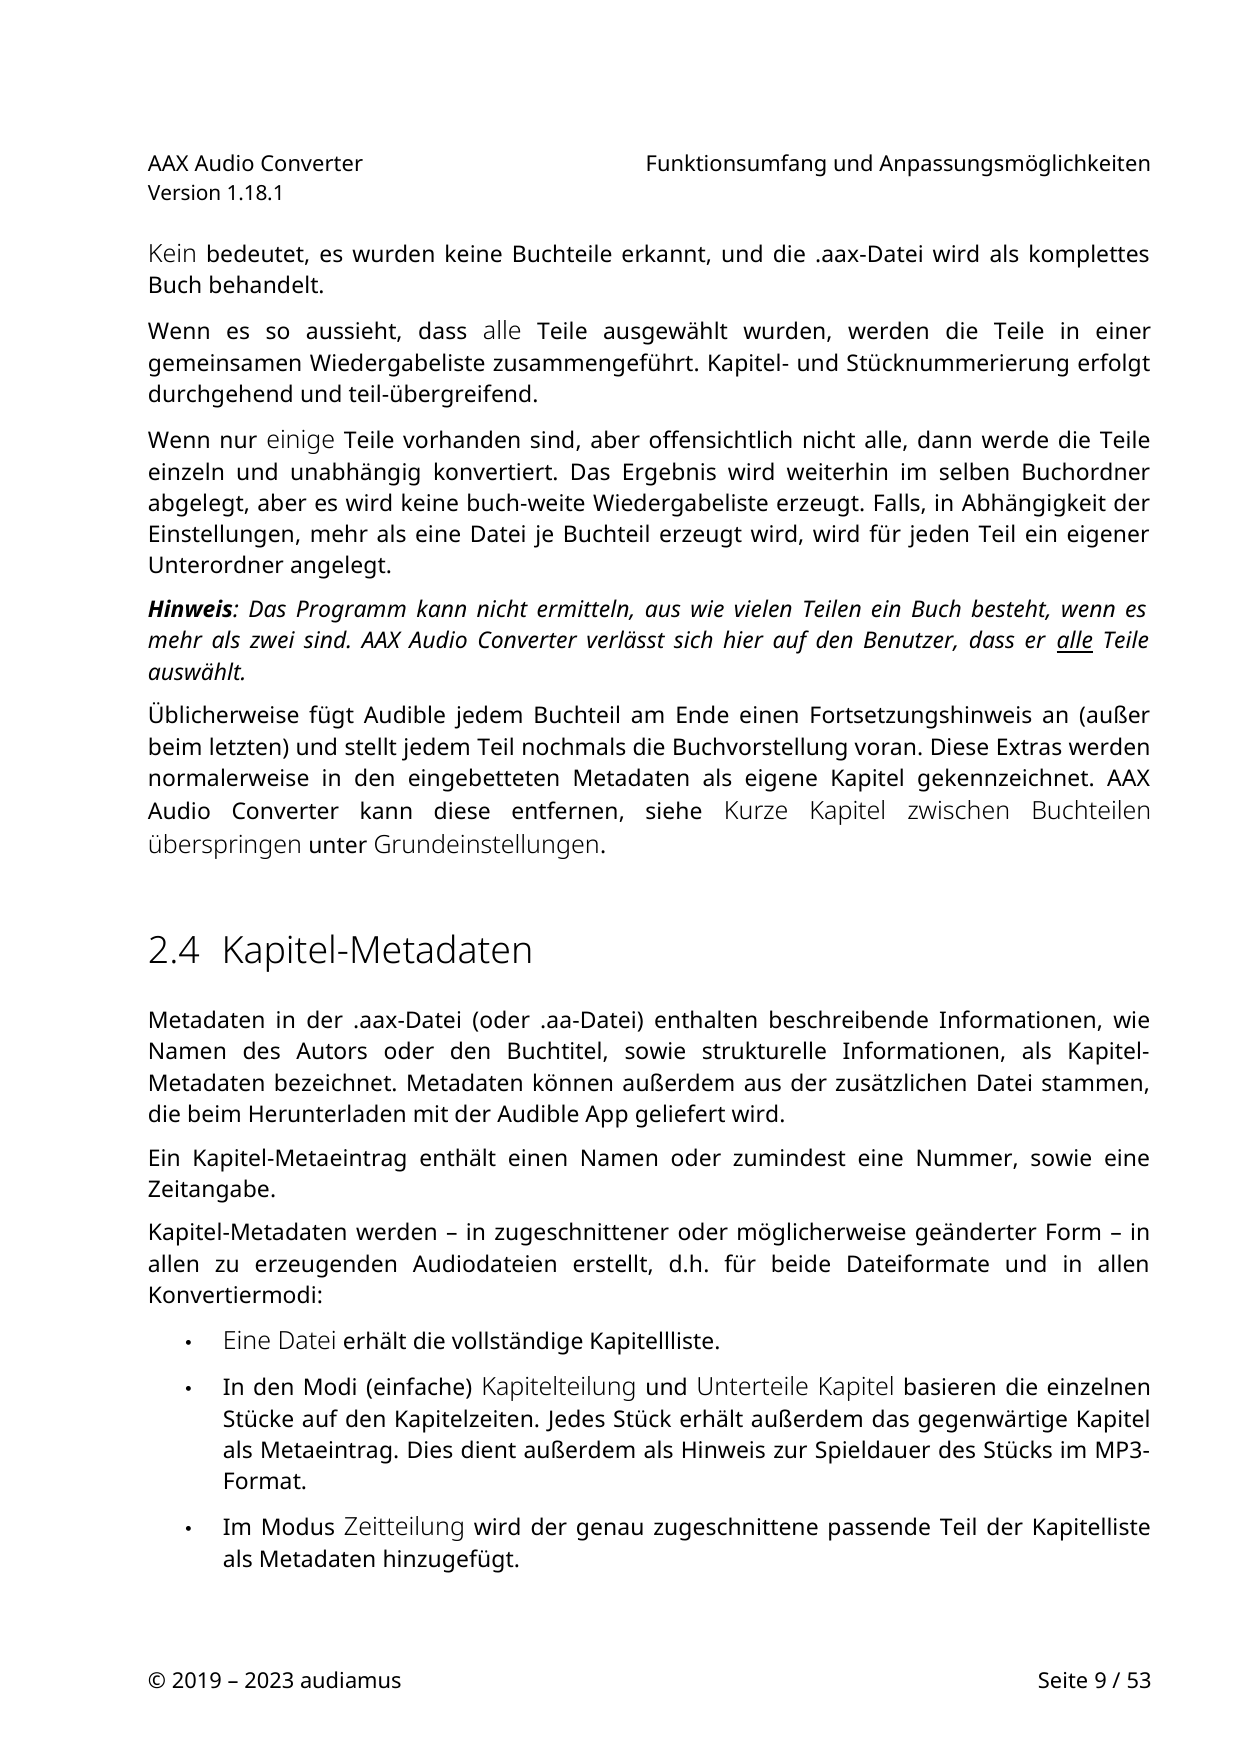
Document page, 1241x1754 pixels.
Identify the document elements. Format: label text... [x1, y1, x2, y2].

text Wenn es so aussieht, dass alle Teile ausgewählt wurden, werden die Teile in einer gemeinsamen Wiedergabeliste zusammengeführt. Kapitel- und Stücknummerierung erfolgt durchgehend und teil-übergreifend. [148, 313, 1152, 409]
text Kein bedeutet, es wurden keine Buchteile erkannt, und die .aax-Datei wird als komplettes Buch behandelt. [148, 235, 1152, 301]
text Üblicherweise fügt Audible jedem Buchteil am Ende einen Fortsetzungshinweis an (außer beim letzten) und stellt jedem Teil nochmals die Buchvorstellung voran. Diese Extras werden normalerweise in den eingebetteten Metadaten als eigene Kapitel gekennzeichnet. AAX Audio Converter kann diese entfernen, siehe Kurze Kapitel zwischen Buchteilen überspringen unter Grundeinstellungen. [148, 699, 1152, 861]
text Kapitel-Metadaten werden – in zugeschnittener oder möglicherweise geänderter Form – in allen zu erzeugenden Audiodateien erstellt, d.h. für beide Dateiformate und in allen Konvertiermodi: [148, 1216, 1152, 1310]
list In den Modi (einfache) Kapitelteilung und Unterteile Kapitel basieren die einzelnen Stücke auf den Kapitelzeiten. Jedes Stück erhält außerdem das gegenwärtige Kapitel als Metaeintrag. Dies dient außerdem als Hinweis zur Spieldauer des Stücks im MP3-Format. [185, 1369, 1152, 1497]
text Wenn nur einige Teile vorhanden sind, aber offensichtlich nicht alle, dann werde die Teile einzeln und unabhängig konvertiert. Das Ergebnis wird weiterhin im selben Buchordner abgelegt, aber es wird keine buch-weite Wiedergabeliste erzeugt. Falls, in Abhängigkeit der Einstellungen, mehr als eine Datei je Buchteil erzeugt wird, wird für jeden Teil ein eigener Unterordner angelegt. [148, 422, 1152, 581]
text Metadaten in der .aax-Datei (oder .aa-Datei) enthalten beschreibende Informationen, wie Namen des Autors oder den Buchtitel, sowie strukturelle Informationen, als Kapitel-Metadaten bezeichnet. Metadaten können außerdem aus der zusätzlichen Datei stammen, die beim Herunterladen mit der Audible App geliefert wird. [148, 1004, 1152, 1129]
text Ein Kapitel-Metaeintrag enthält einen Namen oder zumindest eine Nummer, sowie eine Zeitangabe. [148, 1141, 1152, 1204]
list Im Modus Zeitteilung wird der genau zugeschnittene passende Teil der Kapitelliste als Metadaten hinzugefügt. [185, 1509, 1152, 1574]
text Hinweis: Das Programm kann nicht ermitteln, aus wie vielen Teilen ein Buch besteht, wenn es mehr als zwei sind. AAX Audio Converter verlässt sich hier auf den Benutzer, dass er alle Teile auswählt. [148, 593, 1152, 687]
list Eine Datei erhält die vollständige Kapitellliste. [185, 1322, 1152, 1356]
subtitle Kapitel-Metadaten [148, 923, 1152, 974]
